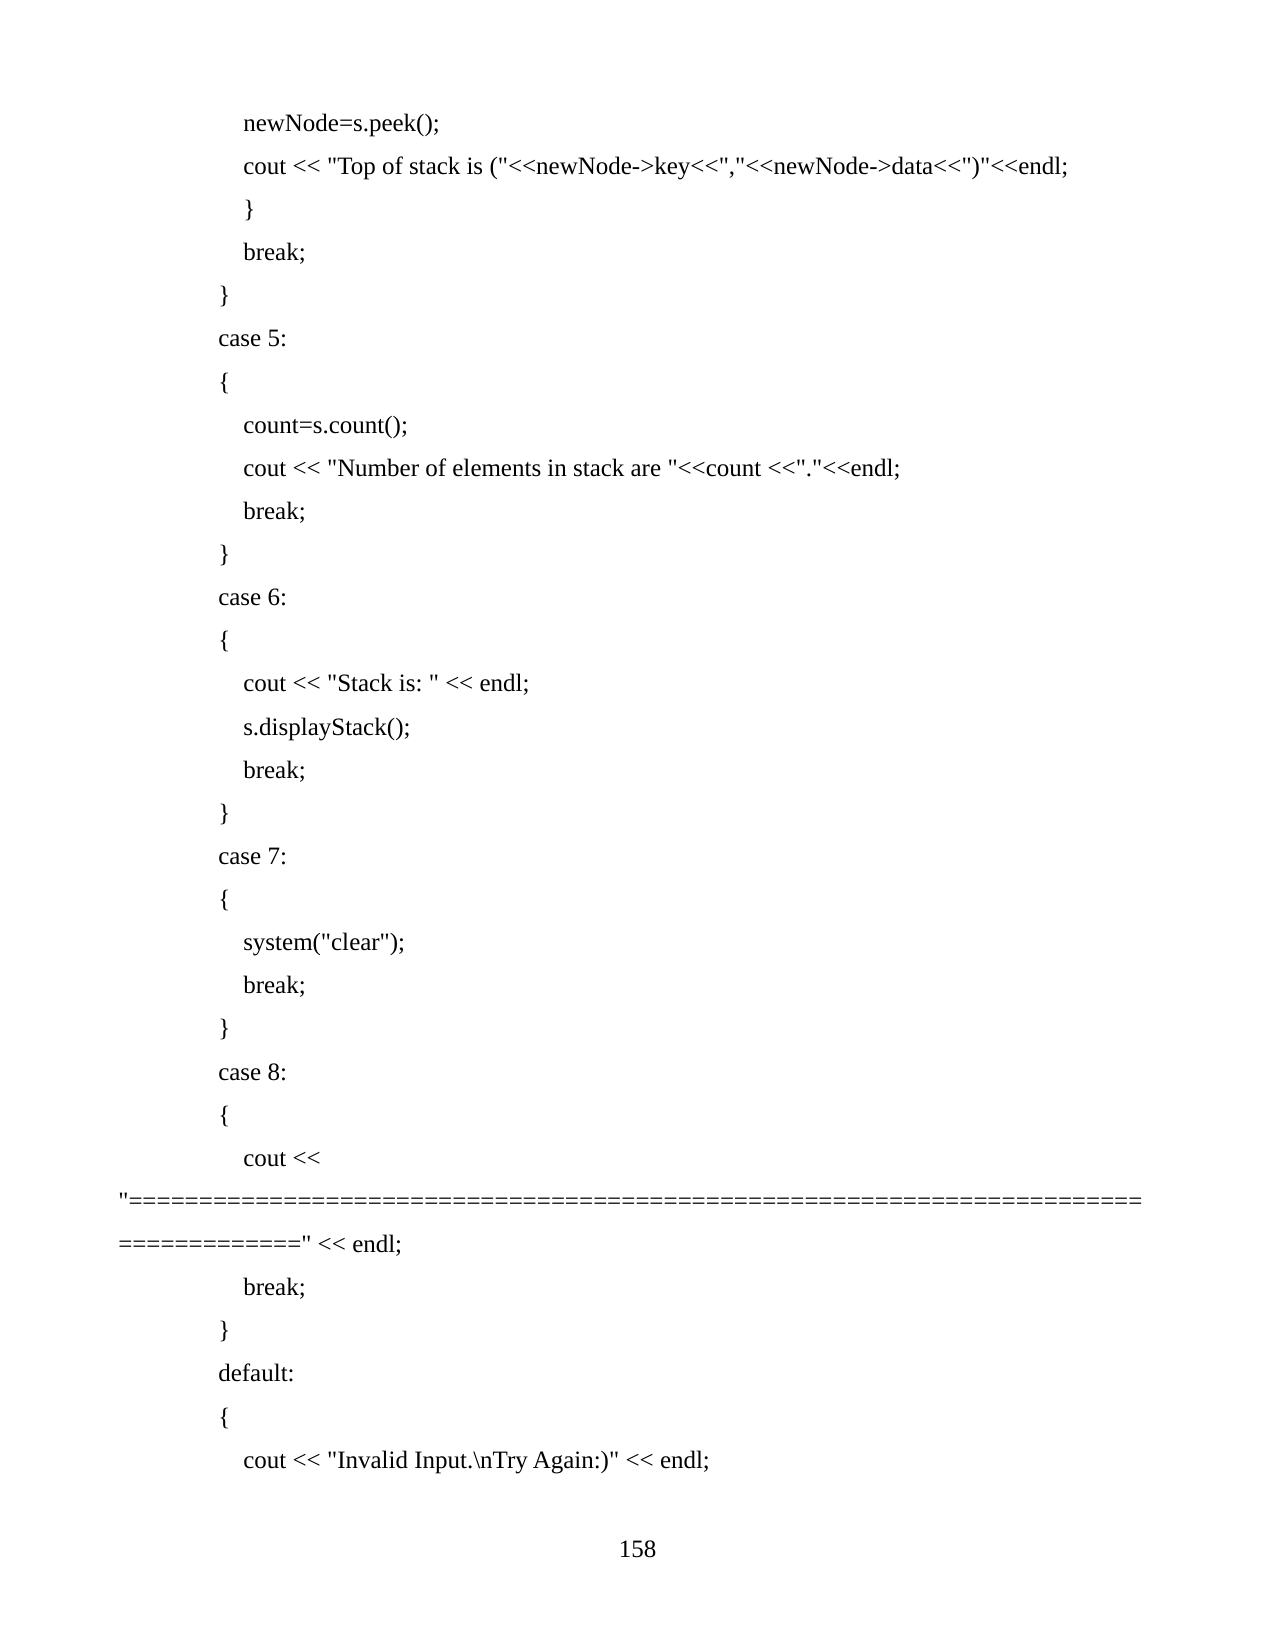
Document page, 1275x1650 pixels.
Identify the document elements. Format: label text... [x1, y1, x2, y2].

text s.displayStack(); [118, 712, 1157, 740]
text break; [118, 970, 1157, 999]
text } [118, 280, 1157, 309]
text cout << "Number of elements in stack are "<<count <<"."<<endl; [118, 453, 1157, 482]
text system("clear"); [118, 927, 1157, 956]
text case 8: [118, 1057, 1157, 1085]
text { [118, 625, 1157, 654]
text { [118, 1100, 1157, 1128]
text cout << "Top of stack is ("<<newNode->key<<","<<newNode->data<<")"<<endl; [118, 151, 1157, 180]
text case 5: [118, 323, 1157, 352]
text break; [118, 1272, 1157, 1301]
text } [118, 194, 1157, 223]
text break; [118, 755, 1157, 783]
text { [118, 884, 1157, 913]
text } [118, 1013, 1157, 1042]
text break; [118, 496, 1157, 525]
text cout << "=====================================================================================" << endl; [118, 1143, 1157, 1258]
text cout << "Stack is: " << endl; [118, 668, 1157, 697]
text default: [118, 1358, 1157, 1387]
text break; [118, 237, 1157, 266]
text } [118, 539, 1157, 568]
text { [118, 367, 1157, 395]
text case 7: [118, 841, 1157, 870]
text cout << "Invalid Input.\nTry Again:)" << endl; [118, 1445, 1157, 1473]
text } [118, 1315, 1157, 1344]
text } [118, 798, 1157, 827]
text newNode=s.peek(); [118, 108, 1157, 137]
text { [118, 1402, 1157, 1430]
text case 6: [118, 582, 1157, 611]
text count=s.count(); [118, 410, 1157, 438]
